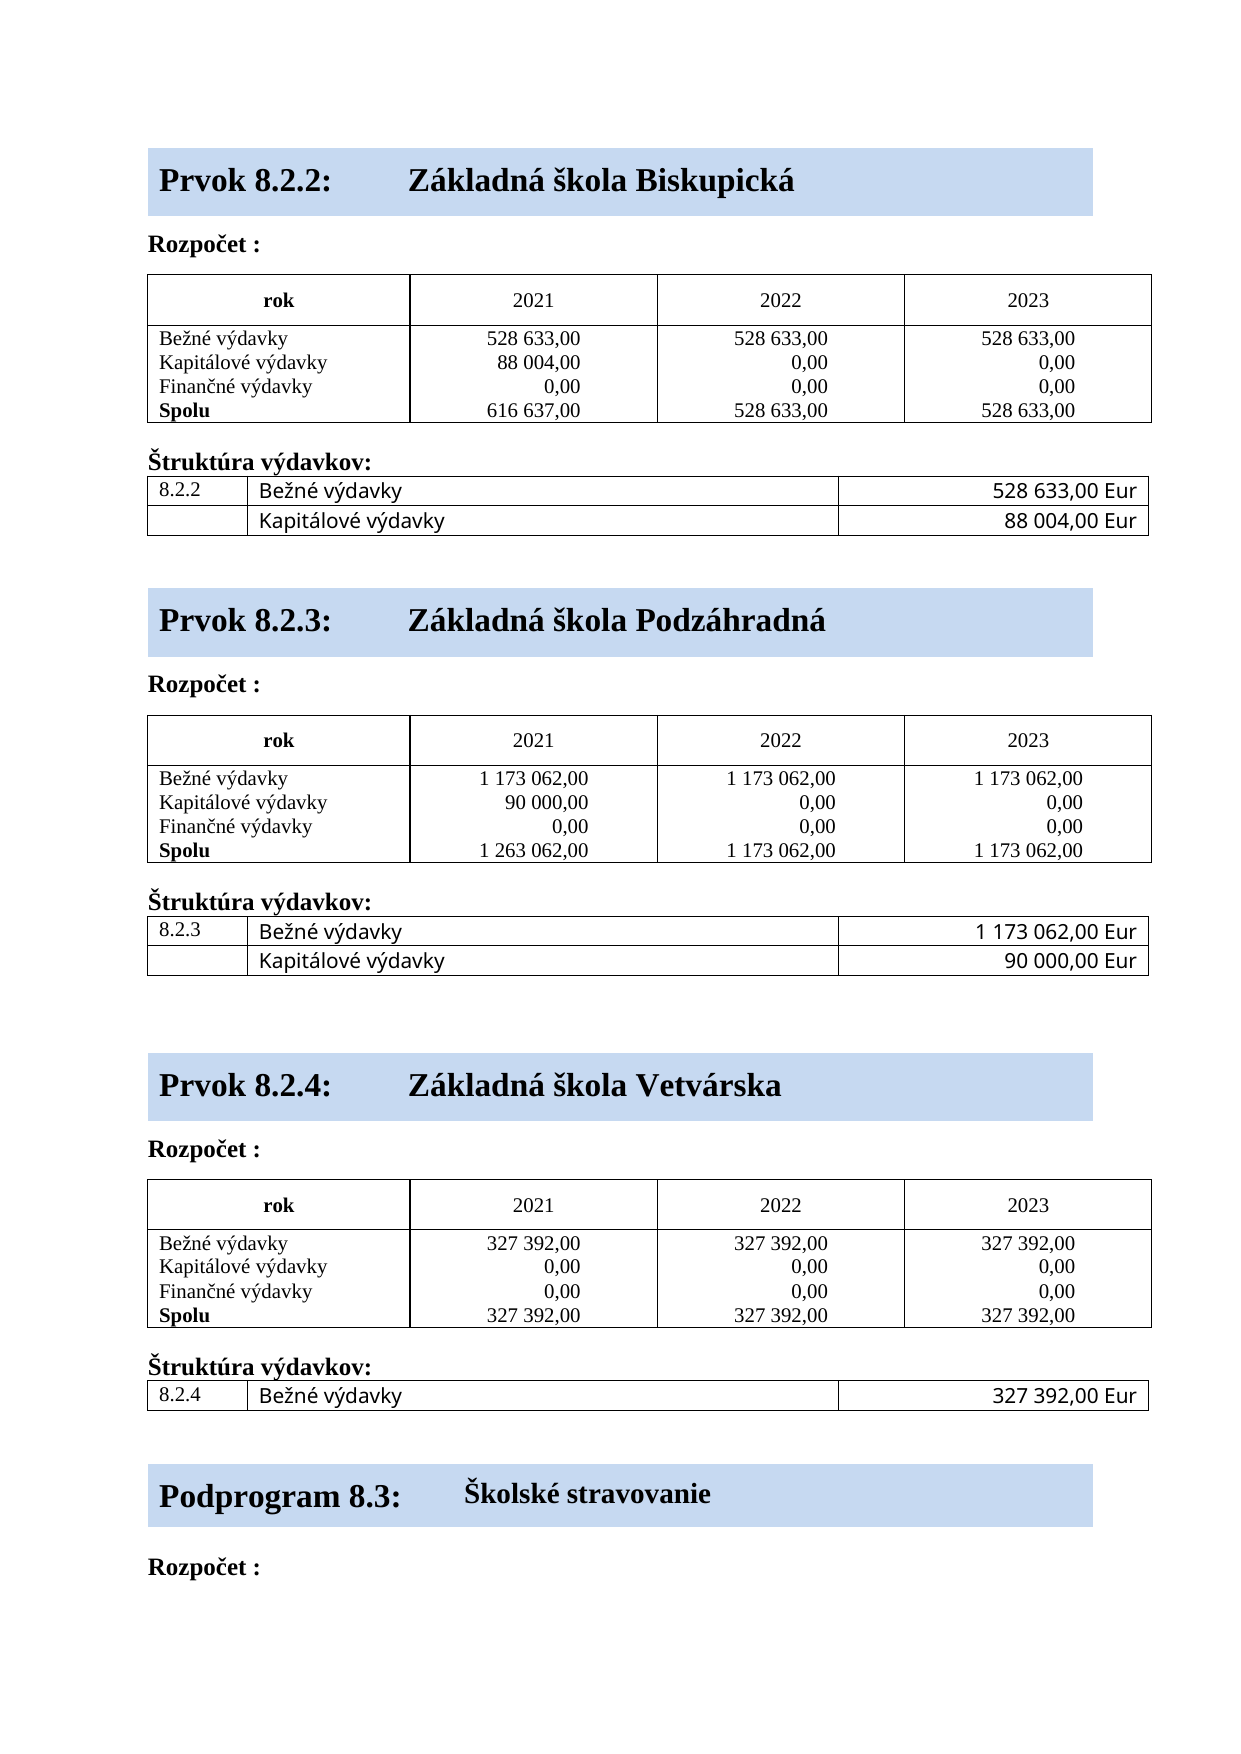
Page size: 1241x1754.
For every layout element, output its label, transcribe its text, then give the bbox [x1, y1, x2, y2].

table_cell 528 633,00 0,00 0,00 528 633,00 [658, 326, 904, 422]
table_header Bežné výdavky [248, 917, 838, 945]
table_header 2022 [658, 1180, 904, 1229]
table_cell 327 392,00 0,00 0,00 327 392,00 [905, 1230, 1151, 1327]
table_cell 327 392,00 0,00 0,00 327 392,00 [411, 1230, 657, 1327]
table_cell 88 004,00 Eur [839, 506, 1148, 534]
table_header 2023 [905, 716, 1151, 765]
table_header 8.2.3 [148, 917, 247, 945]
table_header Prvok 8.2.2: [148, 148, 396, 216]
table_cell [148, 946, 247, 975]
table_header 528 633,00 Eur [839, 477, 1148, 505]
table_header Bežné výdavky [248, 477, 838, 505]
table_cell 1 173 062,00 90 000,00 0,00 1 263 062,00 [411, 766, 657, 862]
table_cell 528 633,00 0,00 0,00 528 633,00 [905, 326, 1151, 422]
table_header 1 173 062,00 Eur [839, 917, 1148, 945]
table_header Prvok 8.2.3: [148, 588, 396, 657]
table_header 327 392,00 Eur [839, 1381, 1148, 1410]
table_header 8.2.2 [148, 477, 247, 505]
table_header rok [148, 716, 409, 765]
table_header 8.2.4 [148, 1381, 247, 1410]
table_header 2022 [658, 716, 904, 765]
table_cell Kapitálové výdavky [248, 946, 838, 975]
table_cell 1 173 062,00 0,00 0,00 1 173 062,00 [905, 766, 1151, 862]
table_header 2021 [411, 716, 657, 765]
table_cell 528 633,00 88 004,00 0,00 616 637,00 [411, 326, 657, 422]
text Rozpočet : [148, 669, 1093, 698]
table_header Základná škola Podzáhradná [396, 588, 1093, 657]
table_header 2023 [905, 1180, 1151, 1229]
table_header rok [148, 275, 409, 324]
table_cell Kapitálové výdavky [248, 506, 838, 534]
table_header 2021 [411, 275, 657, 324]
table_header 2021 [411, 1180, 657, 1229]
table_header Základná škola Biskupická [396, 148, 1093, 216]
text Rozpočet : [148, 1134, 1093, 1163]
table_cell [148, 506, 247, 534]
table_header 2023 [905, 275, 1151, 324]
text Rozpočet : [148, 1552, 1093, 1581]
table_header 2022 [658, 275, 904, 324]
table_cell Bežné výdavky Kapitálové výdavky Finančné výdavky Spolu [148, 766, 409, 862]
table_header Bežné výdavky [248, 1381, 838, 1410]
table_cell 1 173 062,00 0,00 0,00 1 173 062,00 [658, 766, 904, 862]
table_cell Bežné výdavky Kapitálové výdavky Finančné výdavky Spolu [148, 1230, 409, 1327]
table_cell 327 392,00 0,00 0,00 327 392,00 [658, 1230, 904, 1327]
text Štruktúra výdavkov: [148, 1352, 1093, 1380]
text Rozpočet : [148, 229, 1093, 258]
table_header Školské stravovanie [453, 1464, 1093, 1527]
text Štruktúra výdavkov: [148, 447, 1093, 476]
table_header Podprogram 8.3: [148, 1464, 453, 1527]
table_header rok [148, 1180, 409, 1229]
text Štruktúra výdavkov: [148, 887, 1093, 916]
table_cell 90 000,00 Eur [839, 946, 1148, 975]
table_header Základná škola Vetvárska [396, 1053, 1093, 1121]
table_cell Bežné výdavky Kapitálové výdavky Finančné výdavky Spolu [148, 326, 409, 422]
table_header Prvok 8.2.4: [148, 1053, 396, 1121]
